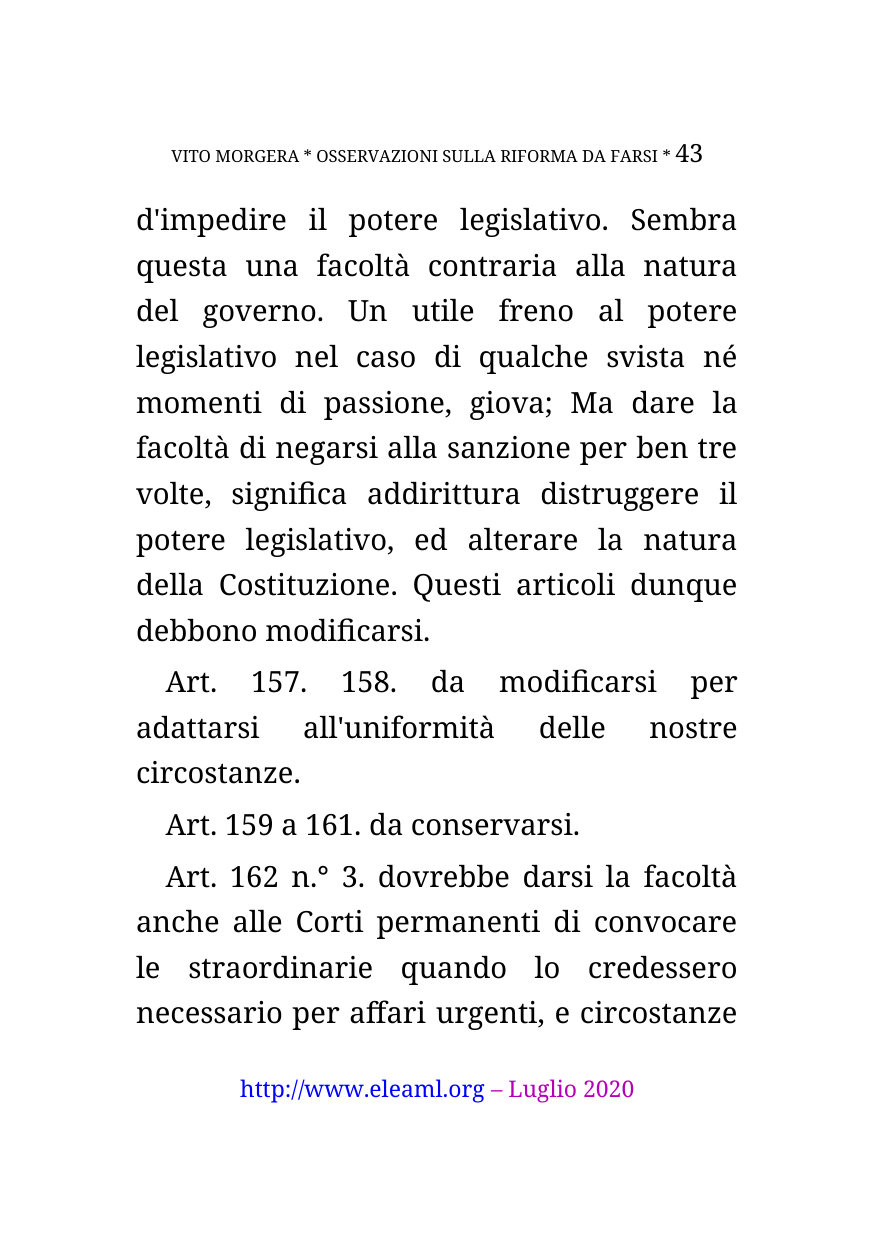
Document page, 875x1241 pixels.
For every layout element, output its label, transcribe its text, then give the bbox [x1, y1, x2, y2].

text Art. 162 n.° 3. dovrebbe darsi la facoltà anche alle Corti permanenti di convocare le straordinarie quando lo credessero necessario per affari urgenti, e circostanze [136, 856, 738, 1032]
text Art. 157. 158. da modificarsi per adattarsi all'uniformità delle nostre circostanze. [136, 662, 738, 792]
text Art. 159 a 161. da conservarsi. [136, 804, 738, 844]
text d'impedire il potere legislativo. Sembra questa una facoltà contraria alla natura del governo. Un utile freno al potere legislativo nel caso di qualche svista né momenti di passione, giova; Ma dare la facoltà di negarsi alla sanzione per ben tre volte, significa addirittura distruggere il potere legislativo, ed alterare la natura della Costituzione. Questi articoli dunque debbono modificarsi. [136, 199, 738, 650]
